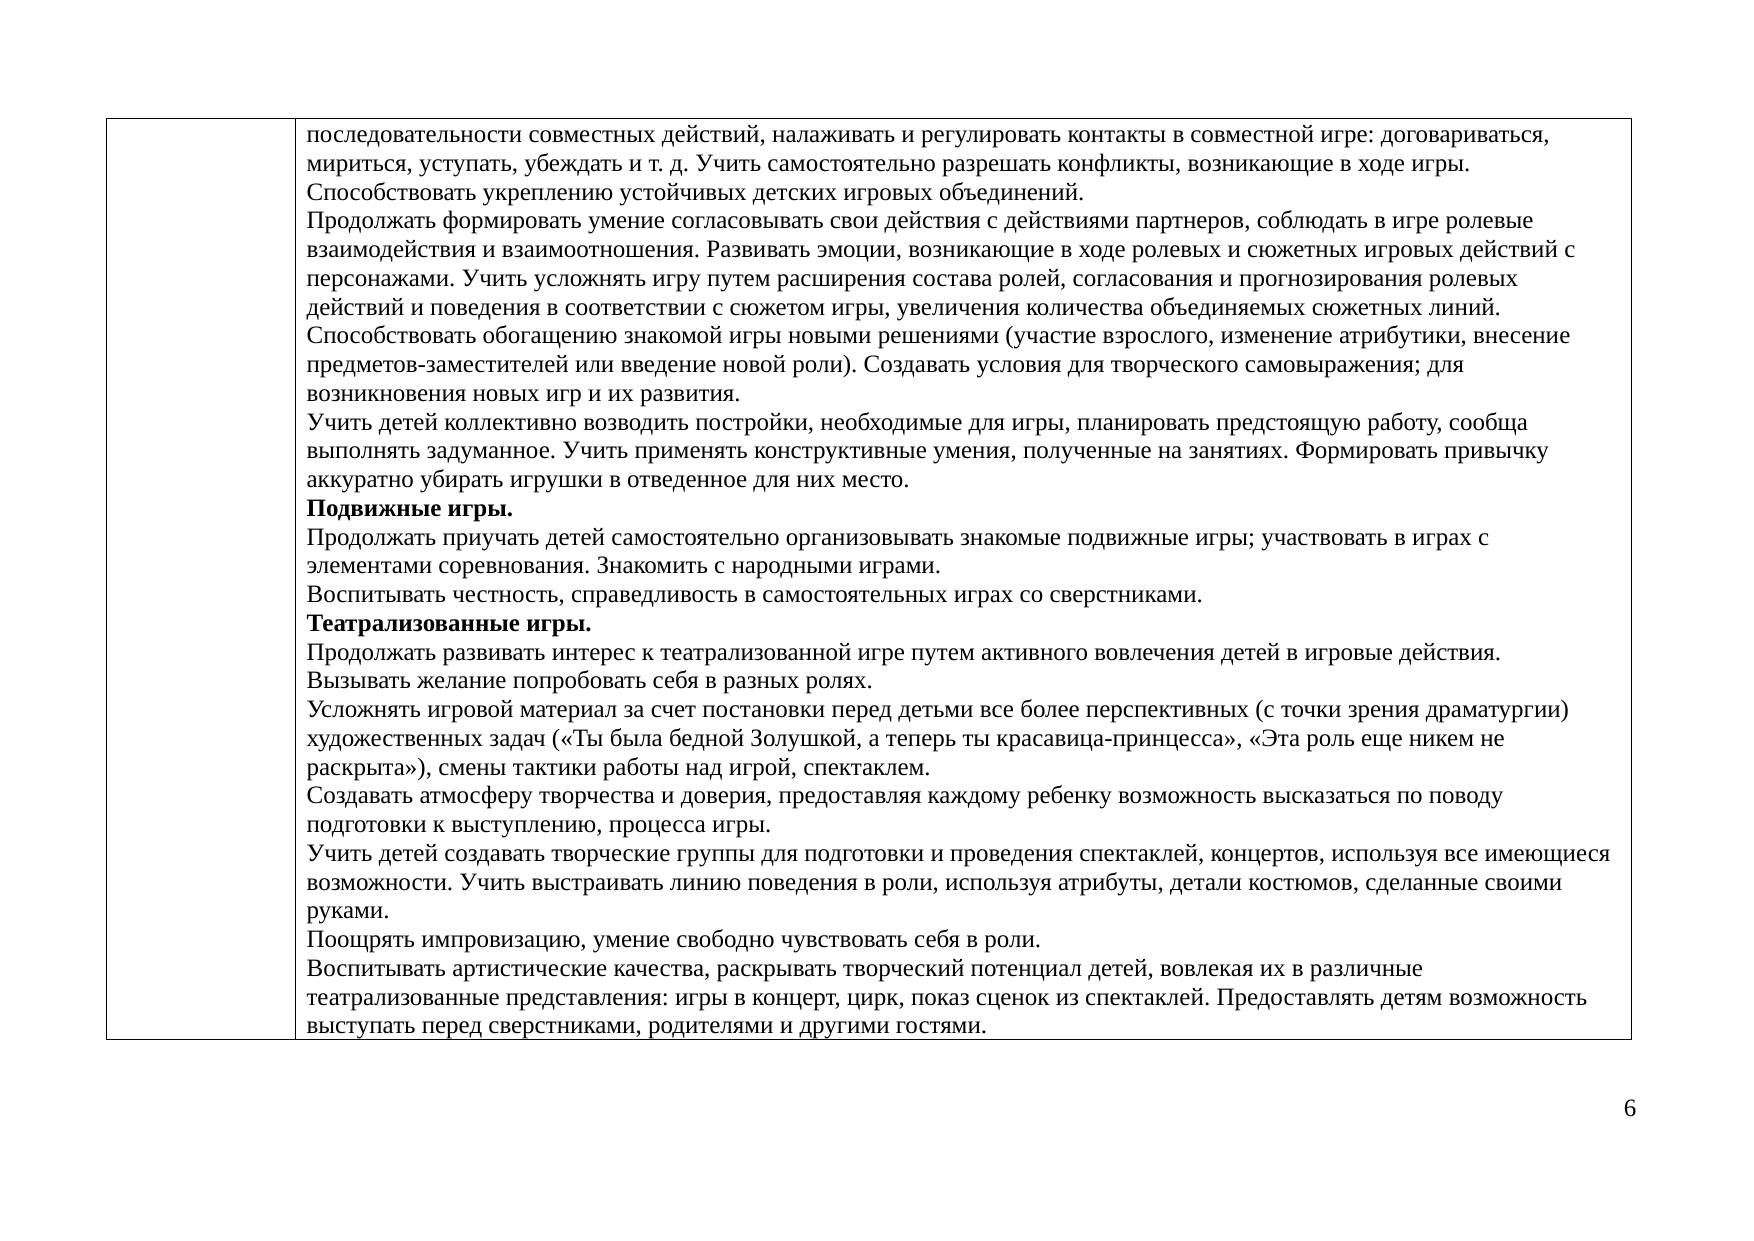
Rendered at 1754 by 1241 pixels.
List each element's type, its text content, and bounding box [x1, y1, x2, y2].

table_cell [107, 119, 295, 1039]
table_cell последовательности совместных действий, налаживать и регулировать контакты в совместной игре: договариваться, мириться, уступать, убеждать и т. д. Учить самостоятельно разрешать конфликты, возникающие в ходе игры. Способствовать укреплению устойчивых детских игровых объединений. Продолжать формировать умение согласовывать свои действия с действиями партнеров, соблюдать в игре ролевые взаимодействия и взаимоотношения. Развивать эмоции, возникающие в ходе ролевых и сюжетных игровых действий с персонажами. Учить усложнять игру путем расширения состава ролей, согласования и прогнозирования ролевых действий и поведения в соответствии с сюжетом игры, увеличения количества объединяемых сюжетных линий. Способствовать обогащению знакомой игры новыми решениями (участие взрослого, изменение атрибутики, внесение предметов-заместителей или введение новой роли). Создавать условия для творческого самовыражения; для возникновения новых игр и их развития. Учить детей коллективно возводить постройки, необходимые для игры, планировать предстоящую работу, сообща выполнять задуманное. Учить применять конструктивные умения, полученные на занятиях. Формировать привычку аккуратно убирать игрушки в отведенное для них место. Подвижные игры. Продолжать приучать детей самостоятельно организовывать знакомые подвижные игры; участвовать в играх с элементами соревнования. Знакомить с народными играми. Воспитывать честность, справедливость в самостоятельных играх со сверстниками. Театрализованные игры. Продолжать развивать интерес к театрализованной игре путем активного вовлечения детей в игровые действия. Вызывать желание попробовать себя в разных ролях. Усложнять игровой материал за счет постановки перед детьми все более перспективных (с точки зрения драматургии) художественных задач («Ты была бедной Золушкой, а теперь ты красавица-принцесса», «Эта роль еще никем не раскрыта»), смены тактики работы над игрой, спектаклем. Создавать атмосферу творчества и доверия, предоставляя каждому ребенку возможность высказаться по поводу подготовки к выступлению, процесса игры. Учить детей создавать творческие группы для подготовки и проведения спектаклей, концертов, используя все имеющиеся возможности. Учить выстраивать линию поведения в роли, используя атрибуты, детали костюмов, сделанные своими руками. Поощрять импровизацию, умение свободно чувствовать себя в роли. Воспитывать артистические качества, раскрывать творческий потенциал детей, вовлекая их в различные театрализованные представления: игры в концерт, цирк, показ сценок из спектаклей. Предоставлять детям возможность выступать перед сверстниками, родителями и другими гостями. [296, 119, 1631, 1039]
